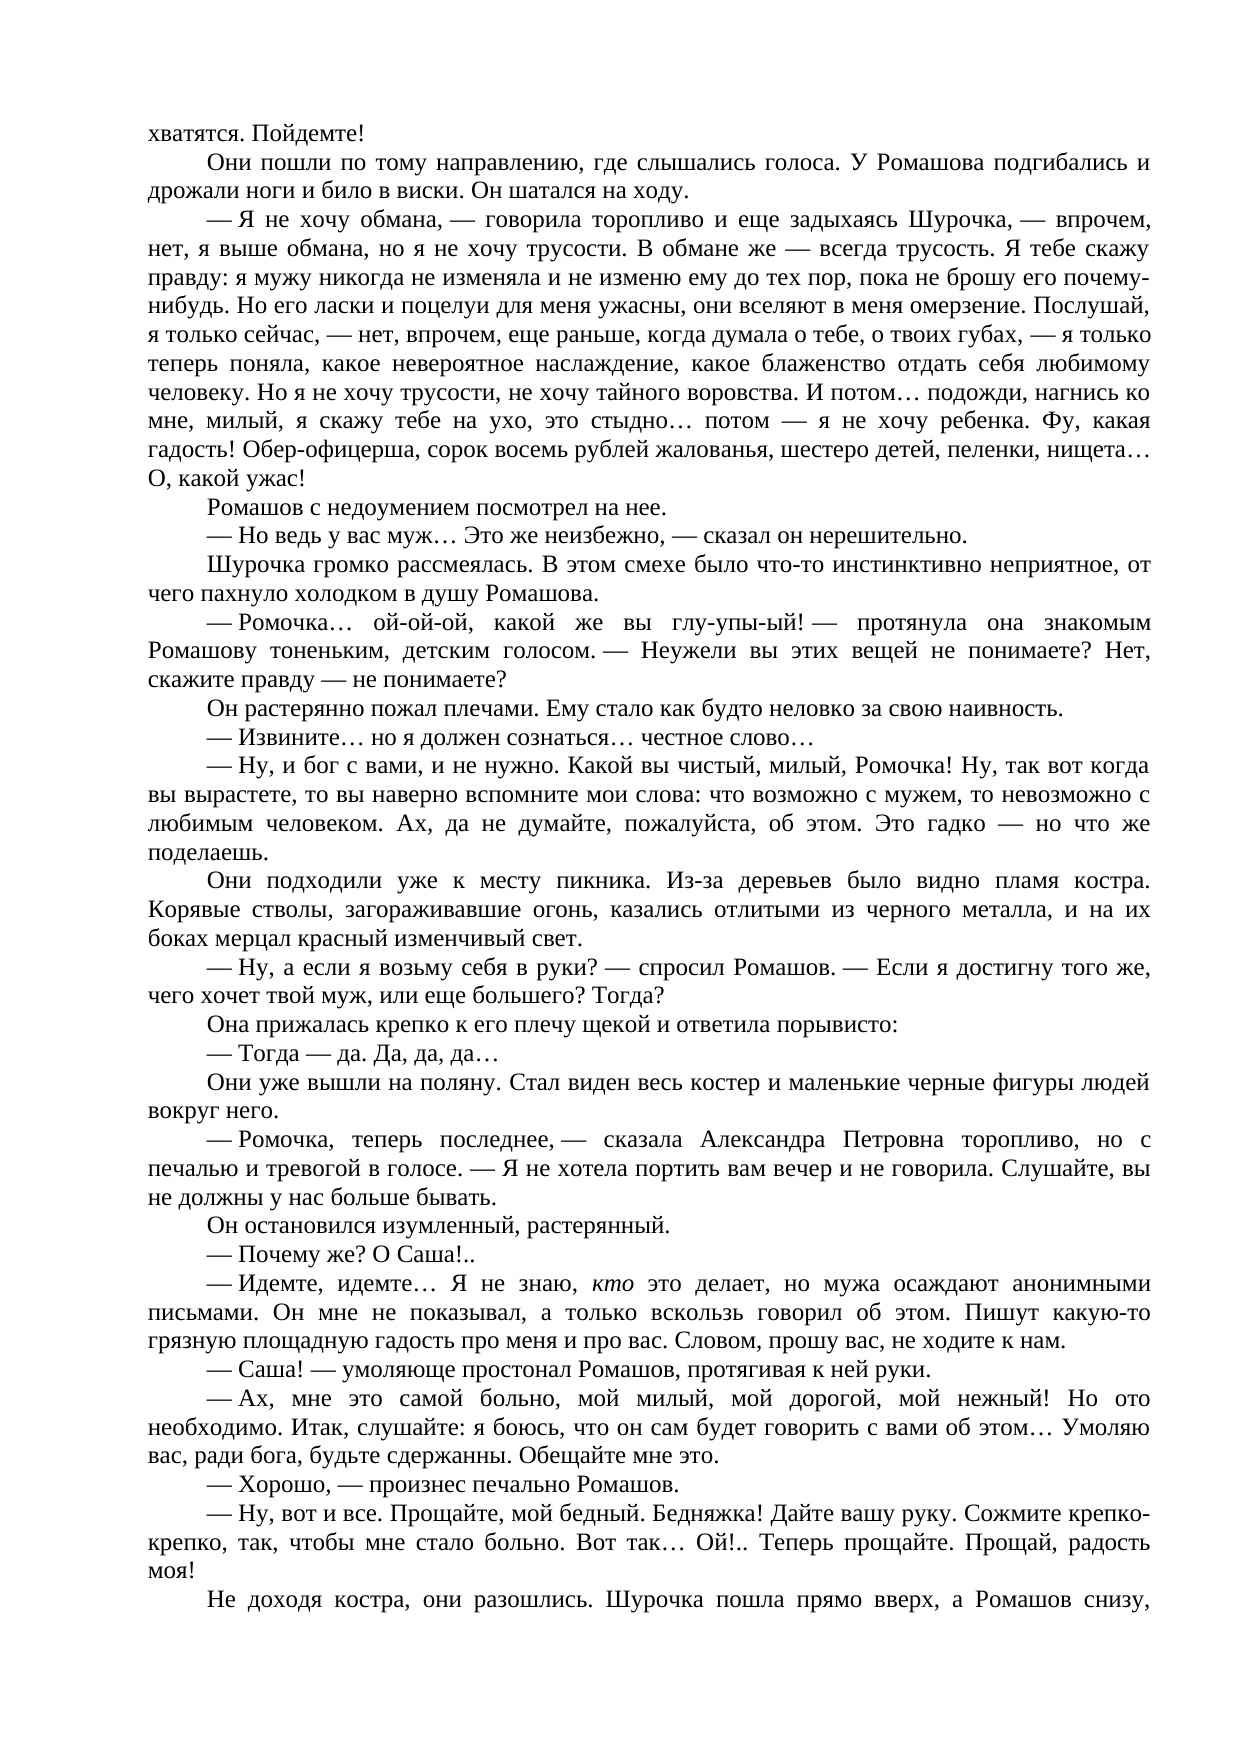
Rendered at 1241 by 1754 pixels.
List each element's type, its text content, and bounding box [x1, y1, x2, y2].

text — Хорошо, — произнес печально Ромашов. [148, 1469, 1152, 1498]
text — Ромочка… ой-ой-ой, какой же вы глу-упы-ый! — протянула она знакомым Ромашову тоненьким, детским голосом. — Неужели вы этих вещей не понимаете? Нет, скажите правду — не понимаете? [148, 607, 1152, 693]
text Он остановился изумленный, растерянный. [148, 1211, 1152, 1239]
text — Почему же? О Саша!.. [148, 1239, 1152, 1268]
text хватятся. Пойдемте! [148, 118, 1152, 147]
text Она прижалась крепко к его плечу щекой и ответила порывисто: [148, 1009, 1152, 1038]
text Ромашов с недоумением посмотрел на нее. [148, 492, 1152, 521]
text — Ах, мне это самой больно, мой милый, мой дорогой, мой нежный! Но ото необходимо. Итак, слушайте: я боюсь, что он сам будет говорить с вами об этом… Умоляю вас, ради бога, будьте сдержанны. Обещайте мне это. [148, 1383, 1152, 1469]
text Они уже вышли на поляну. Стал виден весь костер и маленькие черные фигуры людей вокруг него. [148, 1067, 1152, 1124]
text — Я не хочу обмана, — говорила торопливо и еще задыхаясь Шурочка, — впрочем, нет, я выше обмана, но я не хочу трусости. В обмане же — всегда трусость. Я тебе скажу правду: я мужу никогда не изменяла и не изменю ему до тех пор, пока не брошу его почему-нибудь. Но его ласки и поцелуи для меня ужасны, они вселяют в меня омерзение. Послушай, я только сейчас, — нет, впрочем, еще раньше, когда думала о тебе, о твоих губах, — я только теперь поняла, какое невероятное наслаждение, какое блаженство отдать себя любимому человеку. Но я не хочу трусости, не хочу тайного воровства. И потом… подожди, нагнись ко мне, милый, я скажу тебе на ухо, это стыдно… потом — я не хочу ребенка. Фу, какая гадость! Обер-офицерша, сорок восемь рублей жалованья, шестеро детей, пеленки, нищета… О, какой ужас! [148, 204, 1152, 492]
text — Но ведь у вас муж… Это же неизбежно, — сказал он нерешительно. [148, 521, 1152, 549]
text Он растерянно пожал плечами. Ему стало как будто неловко за свою наивность. [148, 693, 1152, 722]
text Шурочка громко рассмеялась. В этом смехе было что-то инстинктивно неприятное, от чего пахнуло холодком в душу Ромашова. [148, 549, 1152, 607]
text Они подходили уже к месту пикника. Из-за деревьев было видно пламя костра. Корявые стволы, загораживавшие огонь, казались отлитыми из черного металла, и на их боках мерцал красный изменчивый свет. [148, 866, 1152, 952]
text — Извините… но я должен сознаться… честное слово… [148, 722, 1152, 751]
text — Тогда — да. Да, да, да… [148, 1038, 1152, 1067]
text — Ну, вот и все. Прощайте, мой бедный. Бедняжка! Дайте вашу руку. Сожмите крепко-крепко, так, чтобы мне стало больно. Вот так… Ой!.. Теперь прощайте. Прощай, радость моя! [148, 1498, 1152, 1584]
text Не доходя костра, они разошлись. Шурочка пошла прямо вверх, а Ромашов снизу, [148, 1584, 1152, 1613]
text — Ну, а если я возьму себя в руки? — спросил Ромашов. — Если я достигну того же, чего хочет твой муж, или еще большего? Тогда? [148, 952, 1152, 1009]
text — Идемте, идемте… Я не знаю, кто это делает, но мужа осаждают анонимными письмами. Он мне не показывал, а только вскользь говорил об этом. Пишут какую-то грязную площадную гадость про меня и про вас. Словом, прошу вас, не ходите к нам. [148, 1268, 1152, 1354]
text — Ромочка, теперь последнее, — сказала Александра Петровна торопливо, но с печалью и тревогой в голосе. — Я не хотела портить вам вечер и не говорила. Слушайте, вы не должны у нас больше бывать. [148, 1124, 1152, 1211]
text — Ну, и бог с вами, и не нужно. Какой вы чистый, милый, Ромочка! Ну, так вот когда вы вырастете, то вы наверно вспомните мои слова: что возможно с мужем, то невозможно с любимым человеком. Ах, да не думайте, пожалуйста, об этом. Это гадко — но что же поделаешь. [148, 751, 1152, 866]
text Они пошли по тому направлению, где слышались голоса. У Ромашова подгибались и дрожали ноги и било в виски. Он шатался на ходу. [148, 147, 1152, 204]
text — Саша! — умоляюще простонал Ромашов, протягивая к ней руки. [148, 1354, 1152, 1383]
